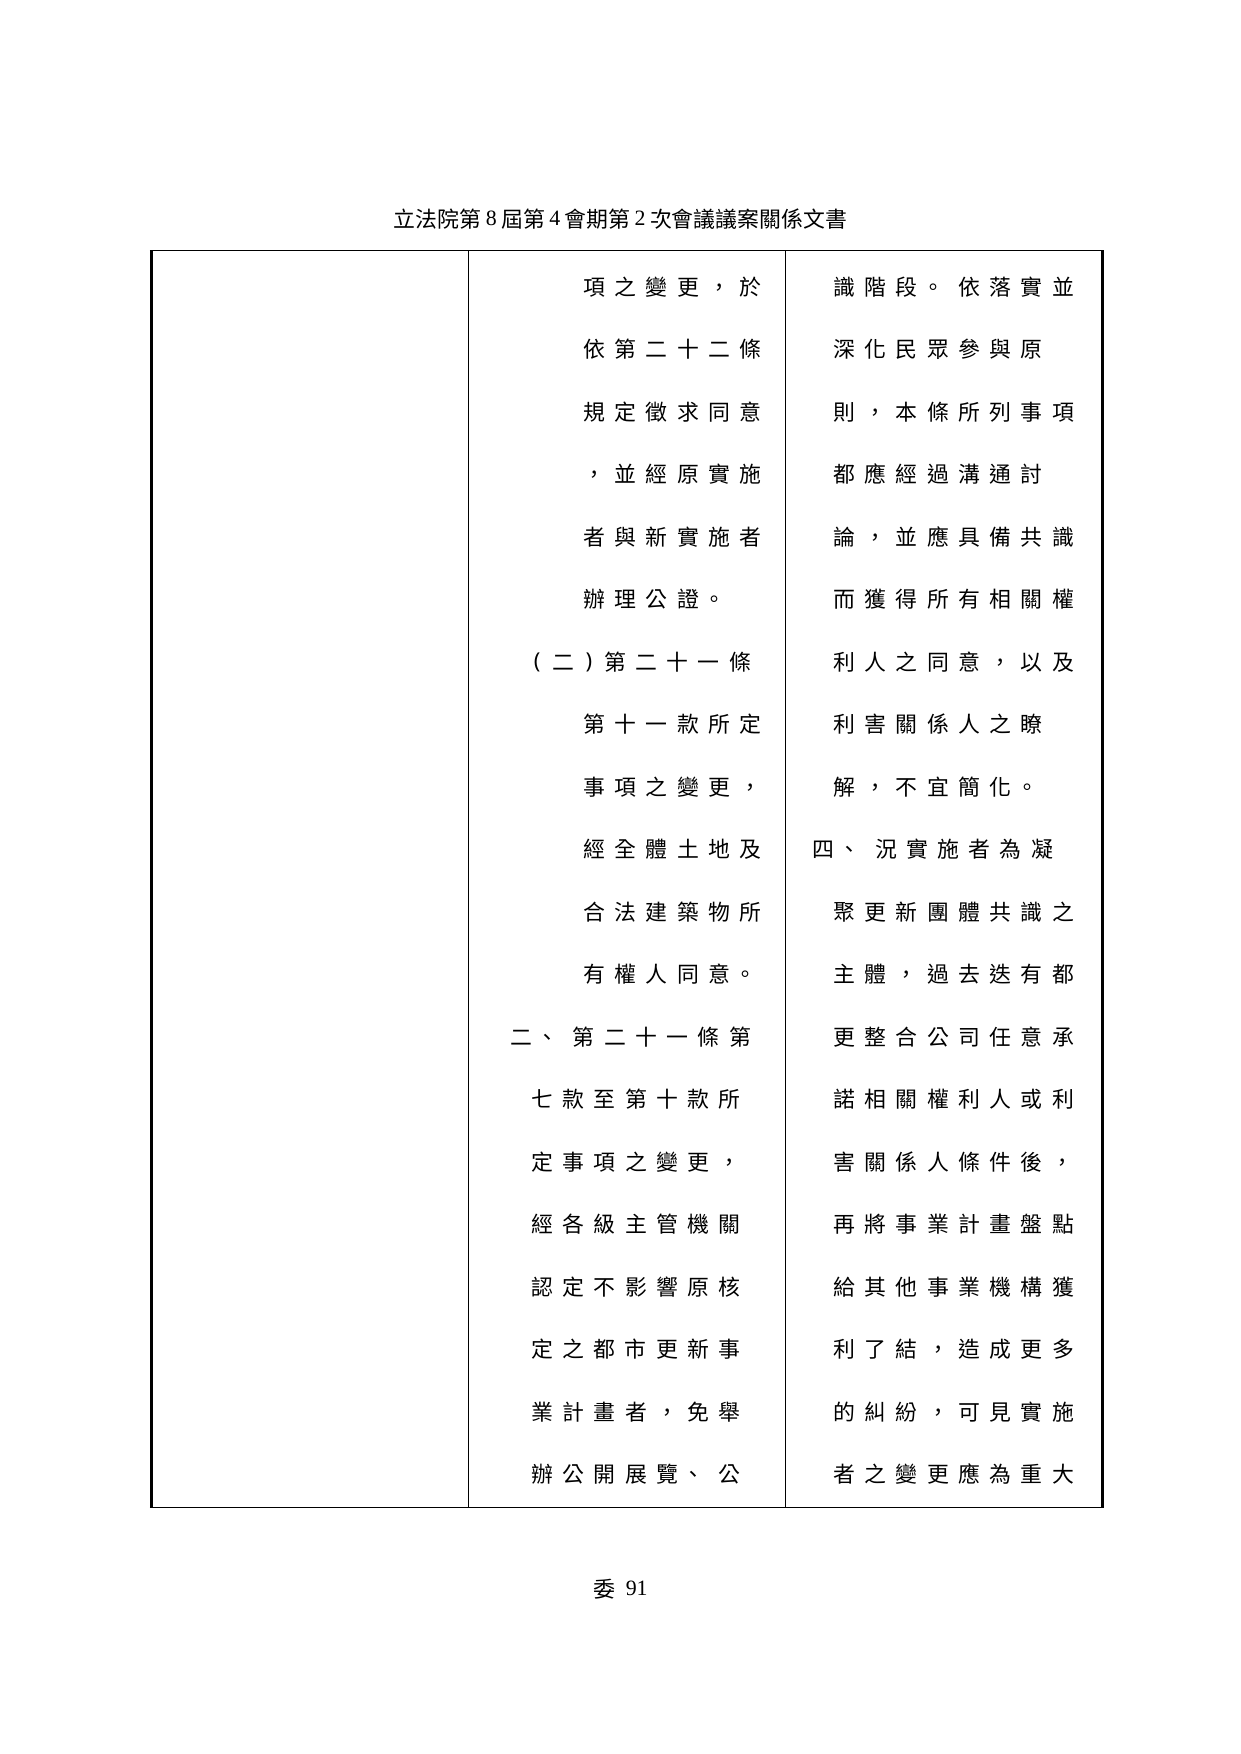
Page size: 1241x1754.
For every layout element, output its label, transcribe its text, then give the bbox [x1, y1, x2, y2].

table_cell [153, 251, 468, 1507]
table_cell 識階段。依落實並深化民眾參與原則，本條所列事項都應經過溝通討論，並應具備共識而獲得所有相關權利人之同意，以及利害關係人之瞭解，不宜簡化。 四、況實施者為凝聚更新團體共識之主體，過去迭有都更整合公司任意承諾相關權利人或利害關係人條件後，再將事業計畫盤點給其他事業機構獲利了結，造成更多的糾紛，可見實施者之變更應為重大 [786, 251, 1101, 1507]
table_cell 項之變更，於依第二十二條規定徵求同意，並經原實施者與新實施者辦理公證。 (二)第二十一條第十一款所定事項之變更，經全體土地及合法建築物所有權人同意。 二、第二十一條第七款至第十款所定事項之變更，經各級主管機關認定不影響原核定之都市更新事業計畫者，免舉辦公開展覽、公 [469, 251, 785, 1507]
